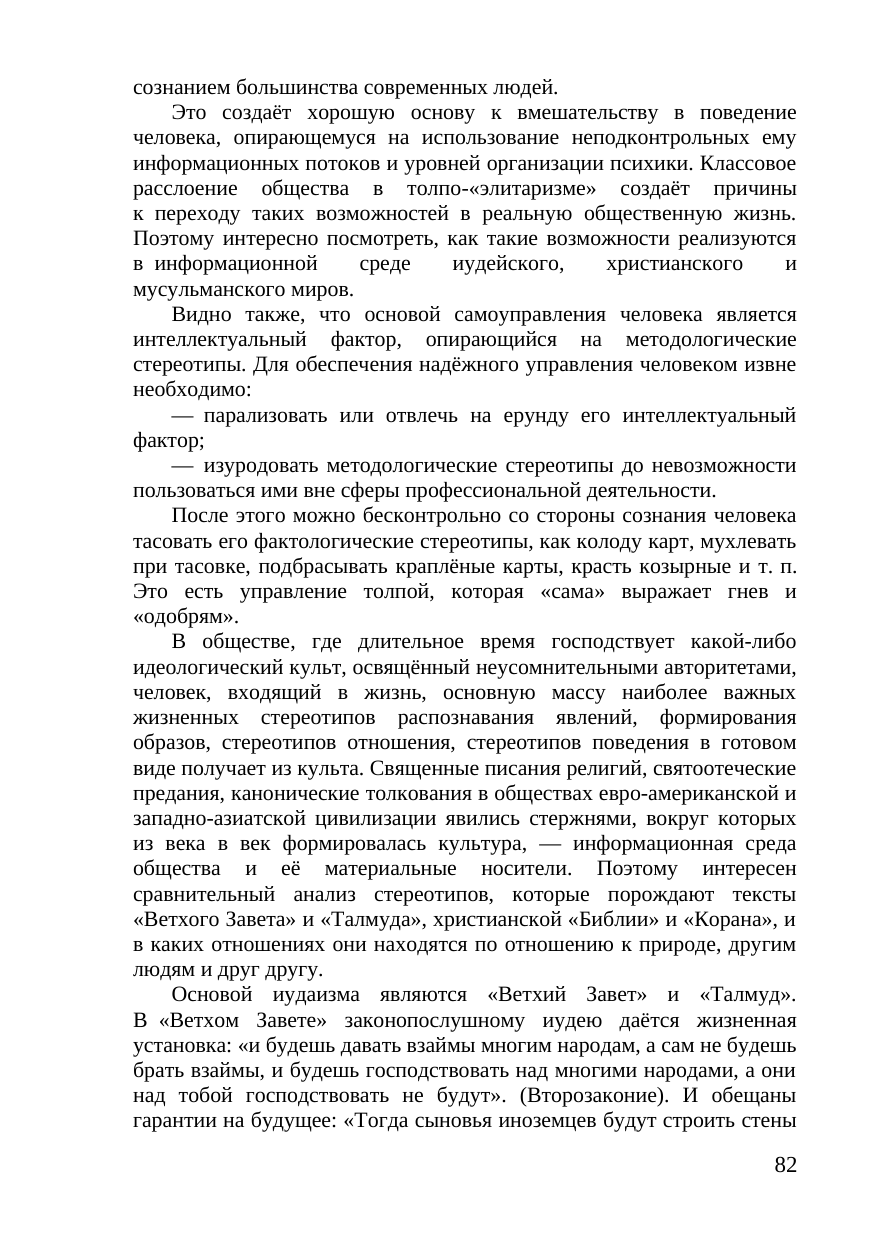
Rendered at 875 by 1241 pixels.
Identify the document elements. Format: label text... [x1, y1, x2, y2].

text Это создаёт хорошую основу к вмешательству в поведение человека, опирающемуся на использование неподконтрольных ему информационных потоков и уровней организации психики. Классовое расслоение общества в толпо‑«элитаризме» создаёт причины к переходу таких возможностей в реальную общественную жизнь. Поэтому интересно посмотреть, как такие возможности реализуются в информационной среде иудейского, христианского и мусульманского миров. [133, 99, 797, 301]
text сознанием большинства современных людей. [133, 74, 797, 99]
text После этого можно бесконтрольно со стороны сознания человека тасовать его фактологические стереотипы, как колоду карт, мухлевать при тасовке, подбрасывать краплёные карты, красть козырные и т. п. Это есть управление толпой, которая «сама» выражает гнев и «одобрям». [133, 502, 797, 628]
text Видно также, что основой самоуправления человека является интеллектуальный фактор, опирающийся на методологические стереотипы. Для обеспечения надёжного управления человеком извне необходимо: [133, 301, 797, 402]
text В обществе, где длительное время господствует какой-либо идеологический культ, освящённый неусомнительными авторитетами, человек, входящий в жизнь, основную массу наиболее важных жизненных стереотипов распознавания явлений, формирования образов, стереотипов отношения, стереотипов поведения в готовом виде получает из культа. Священные писания религий, святоотеческие предания, канонические толкования в обществах евро-американской и западно-азиатской цивилизации явились стержнями, вокруг которых из века в век формировалась культура, — информационная среда общества и её материальные носители. Поэтому интересен сравнительный анализ стереотипов, которые порождают тексты «Ветхого Завета» и «Талмуда», христианской «Библии» и «Корана», и в каких отношениях они находятся по отношению к природе, другим людям и друг другу. [133, 628, 797, 981]
list изуродовать методологические стереотипы до невозможности пользоваться ими вне сферы профессиональной деятельности. [133, 452, 797, 502]
text Основой иудаизма являются «Ветхий Завет» и «Талмуд». В «Ветхом Завете» законопослушному иудею даётся жизненная установка: «и будешь давать взаймы многим народам, а сам не будешь брать взаймы, и будешь господствовать над многими народами, а они над тобой господствовать не будут». (Второзаконие). И обещаны гарантии на будущее: «Тогда сыновья иноземцев будут строить стены [133, 981, 797, 1133]
list парализовать или отвлечь на ерунду его интеллектуальный фактор; [133, 402, 797, 452]
